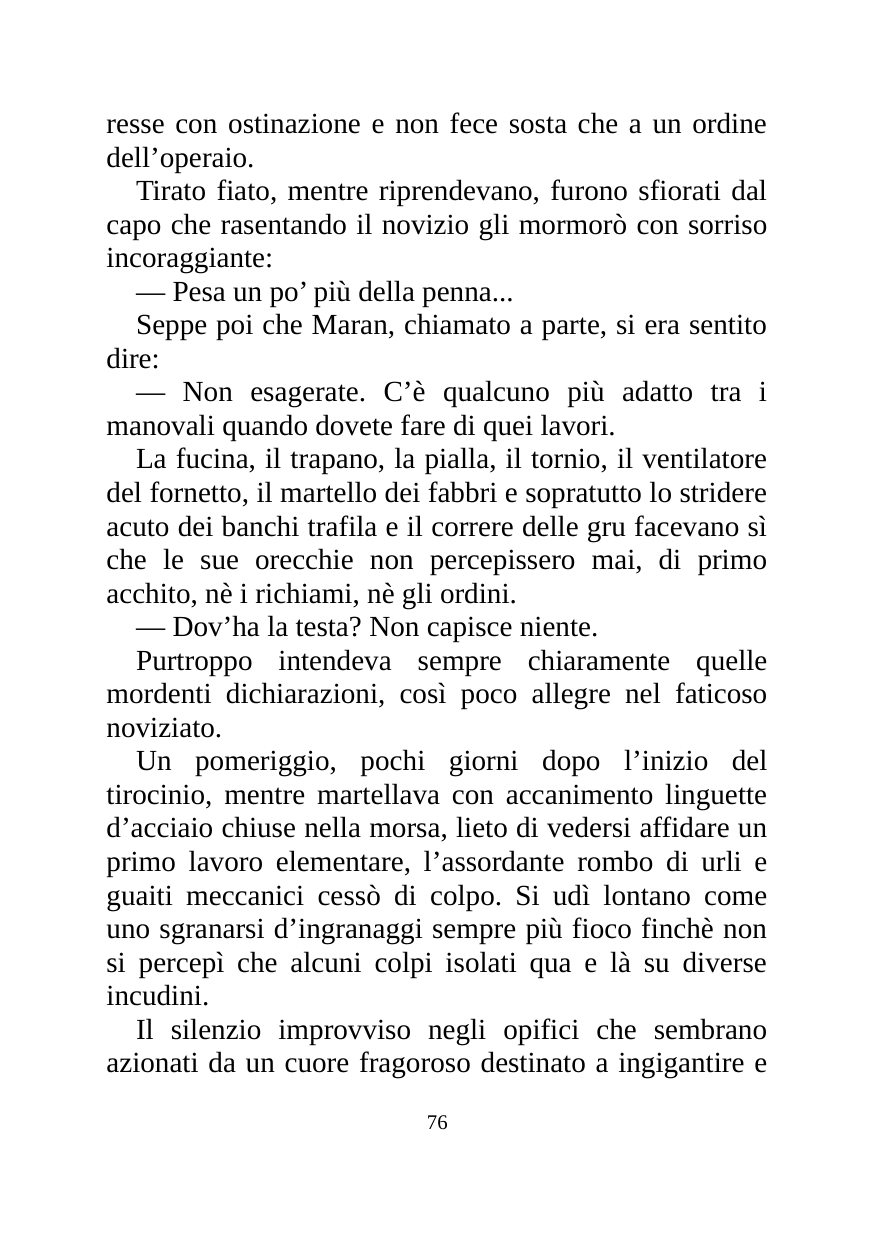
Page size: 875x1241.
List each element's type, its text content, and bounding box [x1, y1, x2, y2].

text Tirato fiato, mentre riprendevano, furono sfiorati dal capo che rasentando il novizio gli mormorò con sorriso incoraggiante: [106, 173, 768, 274]
text La fucina, il trapano, la pialla, il tornio, il ventilatore del fornetto, il martello dei fabbri e sopratutto lo stridere acuto dei banchi trafila e il correre delle gru facevano sì che le sue orecchie non percepissero mai, di primo acchito, nè i richiami, nè gli ordini. [106, 442, 768, 609]
text — Pesa un po’ più della penna... [106, 274, 768, 307]
text resse con ostinazione e non fece sosta che a un ordine dell’operaio. [106, 106, 768, 173]
text Purtroppo intendeva sempre chiaramente quelle mordenti dichiarazioni, così poco allegre nel faticoso noviziato. [106, 643, 768, 743]
text Seppe poi che Maran, chiamato a parte, si era sentito dire: [106, 307, 768, 374]
text Il silenzio improvviso negli opifici che sembrano azionati da un cuore fragoroso destinato a ingigantire e [106, 1012, 768, 1079]
text — Dov’ha la testa? Non capisce niente. [106, 609, 768, 643]
text Un pomeriggio, pochi giorni dopo l’inizio del tirocinio, mentre martellava con accanimento linguette d’acciaio chiuse nella morsa, lieto di vedersi affidare un primo lavoro elementare, l’assordante rombo di urli e guaiti meccanici cessò di colpo. Si udì lontano come uno sgranarsi d’ingranaggi sempre più fioco finchè non si percepì che alcuni colpi isolati qua e là su diverse incudini. [106, 743, 768, 1012]
text — Non esagerate. C’è qualcuno più adatto tra i manovali quando dovete fare di quei lavori. [106, 374, 768, 442]
